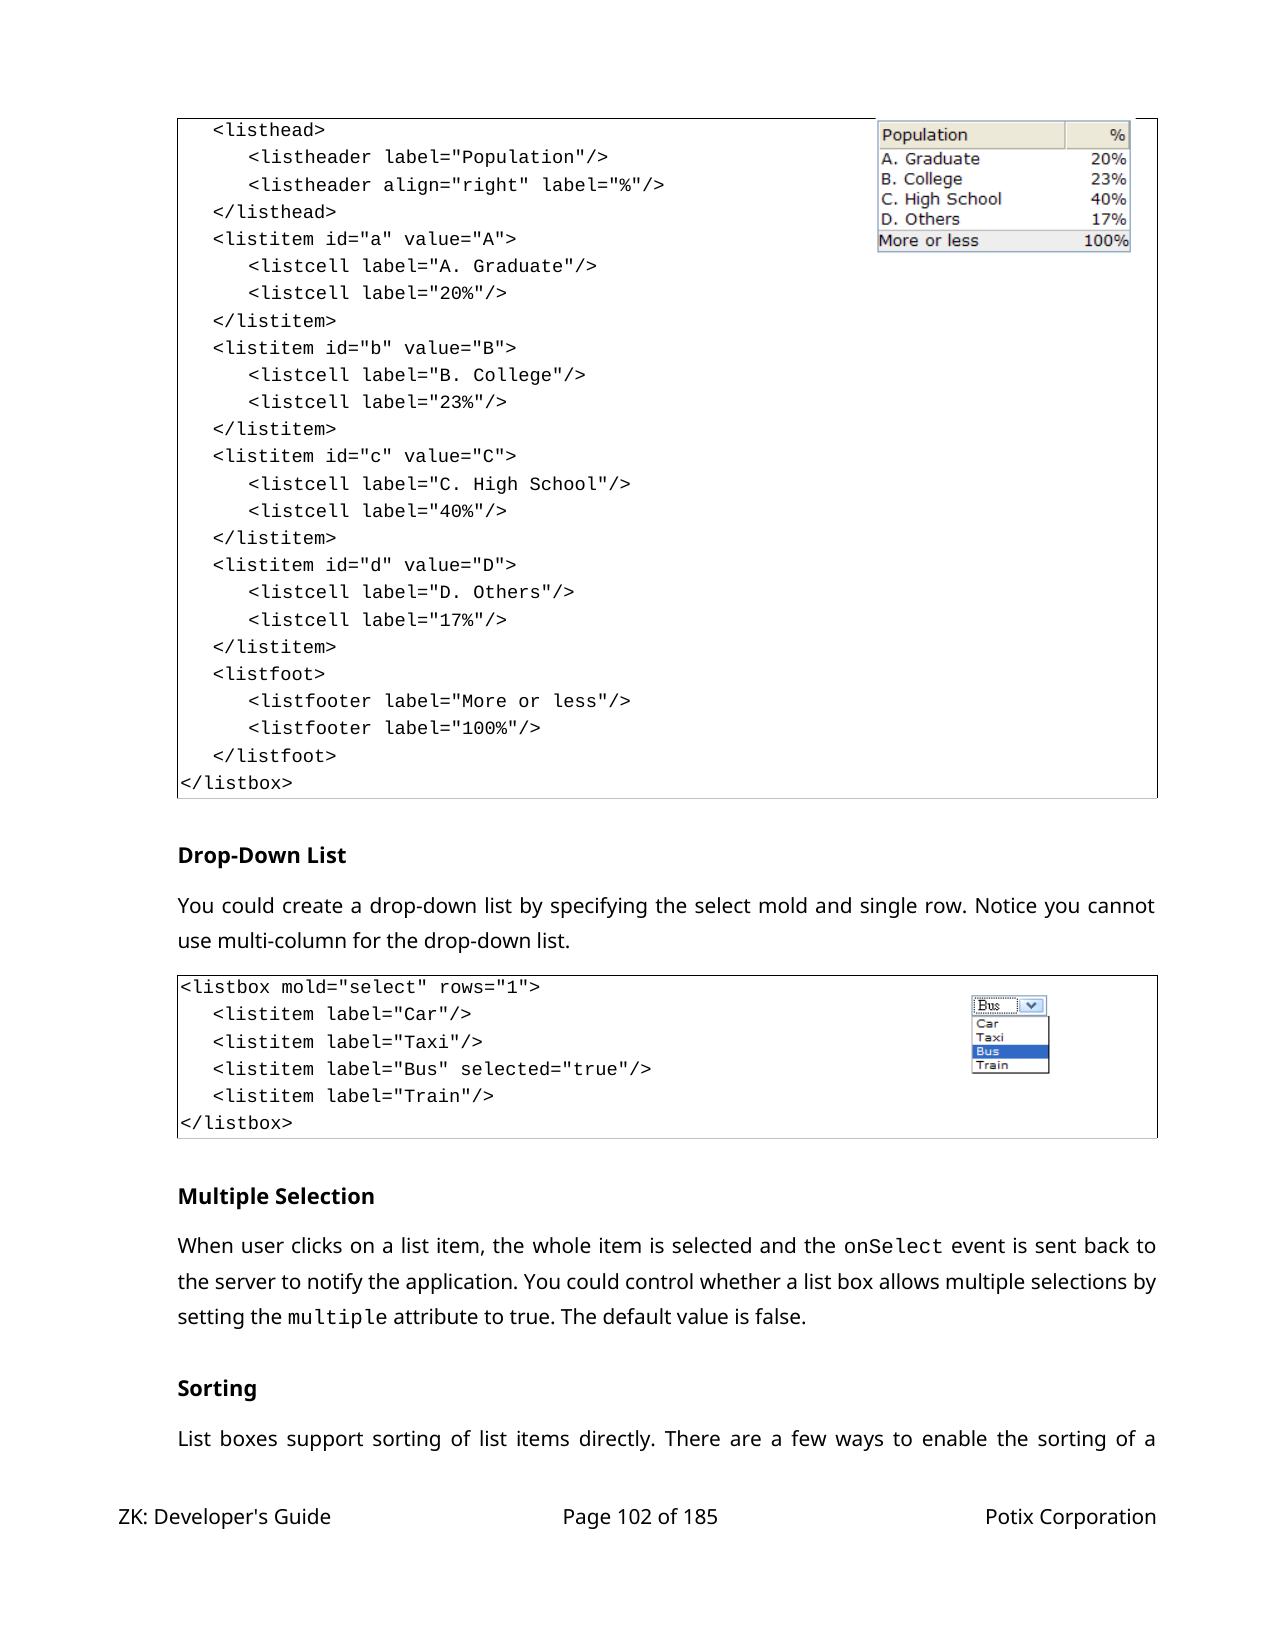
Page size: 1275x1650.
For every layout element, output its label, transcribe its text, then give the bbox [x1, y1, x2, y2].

text <listitem id="a" value="A"> [178, 227, 875, 251]
subtitle Drop-Down List [177, 840, 1157, 870]
text When user clicks on a list item, the whole item is selected and the onSelect event is sent back to the server to notify the application. You could control whether a list box allows multiple selections by setting the multiple attribute to true. The default value is false. [177, 1231, 1157, 1331]
text You could create a drop-down list by specifying the select mold and single row. Notice you cannot use multi-column for the drop-down list. [177, 891, 1157, 954]
text <listheader align="right" label="%"/> [178, 172, 875, 197]
text </listitem> [178, 417, 1157, 441]
text <listcell label="D. Others"/> [178, 580, 1157, 604]
picture [875, 118, 1136, 255]
text </listitem> [178, 635, 1157, 659]
text <listitem label="Taxi"/> [178, 1029, 968, 1054]
text List boxes support sorting of list items directly. There are a few ways to enable the sorting of a [177, 1424, 1157, 1452]
text [1053, 1029, 1157, 1054]
text <listcell label="17%"/> [178, 607, 1157, 632]
text [1136, 200, 1157, 224]
text <listhead> [178, 119, 875, 142]
text <listcell label="20%"/> [178, 281, 1157, 306]
text <listitem label="Bus" selected="true"/> [178, 1057, 1157, 1081]
text </listfoot> [178, 743, 1157, 768]
text <listcell label="B. College"/> [178, 363, 1157, 387]
text </listbox> [178, 1111, 1157, 1138]
text <listcell label="A. Graduate"/> [178, 254, 1157, 278]
text <listitem id="b" value="B"> [178, 336, 1157, 360]
text </listhead> [178, 200, 875, 224]
text <listitem id="d" value="D"> [178, 553, 1157, 577]
text </listbox> [178, 771, 1157, 798]
text <listheader label="Population"/> [178, 145, 875, 169]
text <listitem label="Train"/> [178, 1084, 1157, 1108]
text <listcell label="40%"/> [178, 499, 1157, 523]
text [1053, 1002, 1157, 1027]
subtitle Sorting [177, 1373, 1157, 1403]
text <listfoot> [178, 662, 1157, 686]
text </listitem> [178, 308, 1157, 333]
picture [968, 993, 1053, 1076]
text <listfooter label="More or less"/> [178, 689, 1157, 713]
text <listitem label="Car"/> [178, 1002, 968, 1027]
text <listcell label="C. High School"/> [178, 472, 1157, 496]
text [1136, 119, 1157, 142]
text </listitem> [178, 526, 1157, 550]
text <listitem id="c" value="C"> [178, 444, 1157, 469]
subtitle Multiple Selection [177, 1181, 1157, 1211]
text <listfooter label="100%"/> [178, 716, 1157, 741]
text <listcell label="23%"/> [178, 390, 1157, 414]
text <listbox mold="select" rows="1"> [178, 976, 1157, 999]
